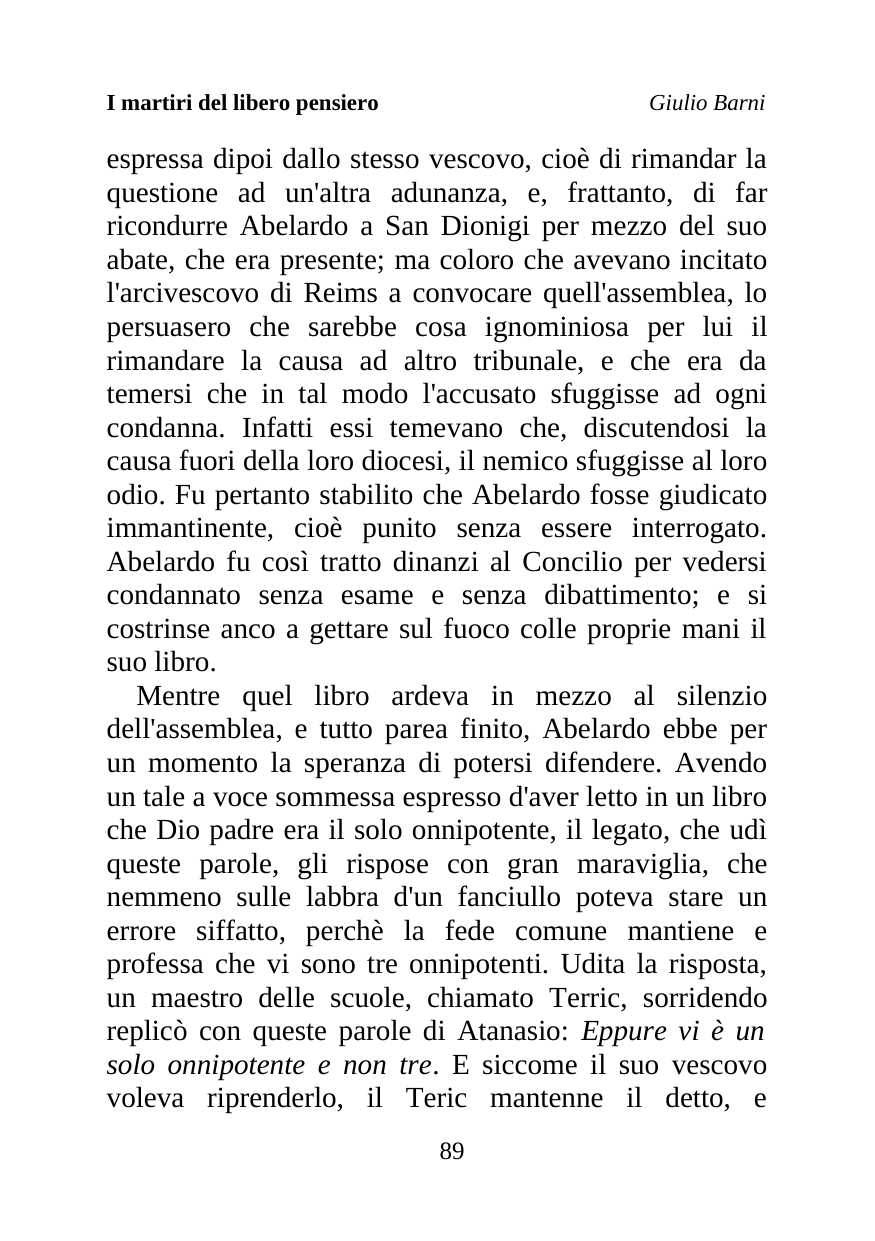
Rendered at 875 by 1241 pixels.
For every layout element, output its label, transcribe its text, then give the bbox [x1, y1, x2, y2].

text Mentre quel libro ardeva in mezzo al silenzio dell'assemblea, e tutto parea finito, Abelardo ebbe per un momento la speranza di potersi difendere. Avendo un tale a voce sommessa espresso d'aver letto in un libro che Dio padre era il solo onnipotente, il legato, che udì queste parole, gli rispose con gran maraviglia, che nemmeno sulle labbra d'un fanciullo poteva stare un errore siffatto, perchè la fede comune mantiene e professa che vi sono tre onnipotenti. Udita la risposta, un maestro delle scuole, chiamato Terric, sorridendo replicò con queste parole di Atanasio: Eppure vi è un solo onnipotente e non tre. E siccome il suo vescovo voleva riprenderlo, il Teric mantenne il detto, e [106, 678, 768, 1114]
text espressa dipoi dallo stesso vescovo, cioè di rimandar la questione ad un'altra adunanza, e, frattanto, di far ricondurre Abelardo a San Dionigi per mezzo del suo abate, che era presente; ma coloro che avevano incitato l'arcivescovo di Reims a convocare quell'assemblea, lo persuasero che sarebbe cosa ignominiosa per lui il rimandare la causa ad altro tribunale, e che era da temersi che in tal modo l'accusato sfuggisse ad ogni condanna. Infatti essi temevano che, discutendosi la causa fuori della loro diocesi, il nemico sfuggisse al loro odio. Fu pertanto stabilito che Abelardo fosse giudicato immantinente, cioè punito senza essere interrogato. Abelardo fu così tratto dinanzi al Concilio per vedersi condannato senza esame e senza dibattimento; e si costrinse anco a gettare sul fuoco colle proprie mani il suo libro. [106, 141, 768, 678]
